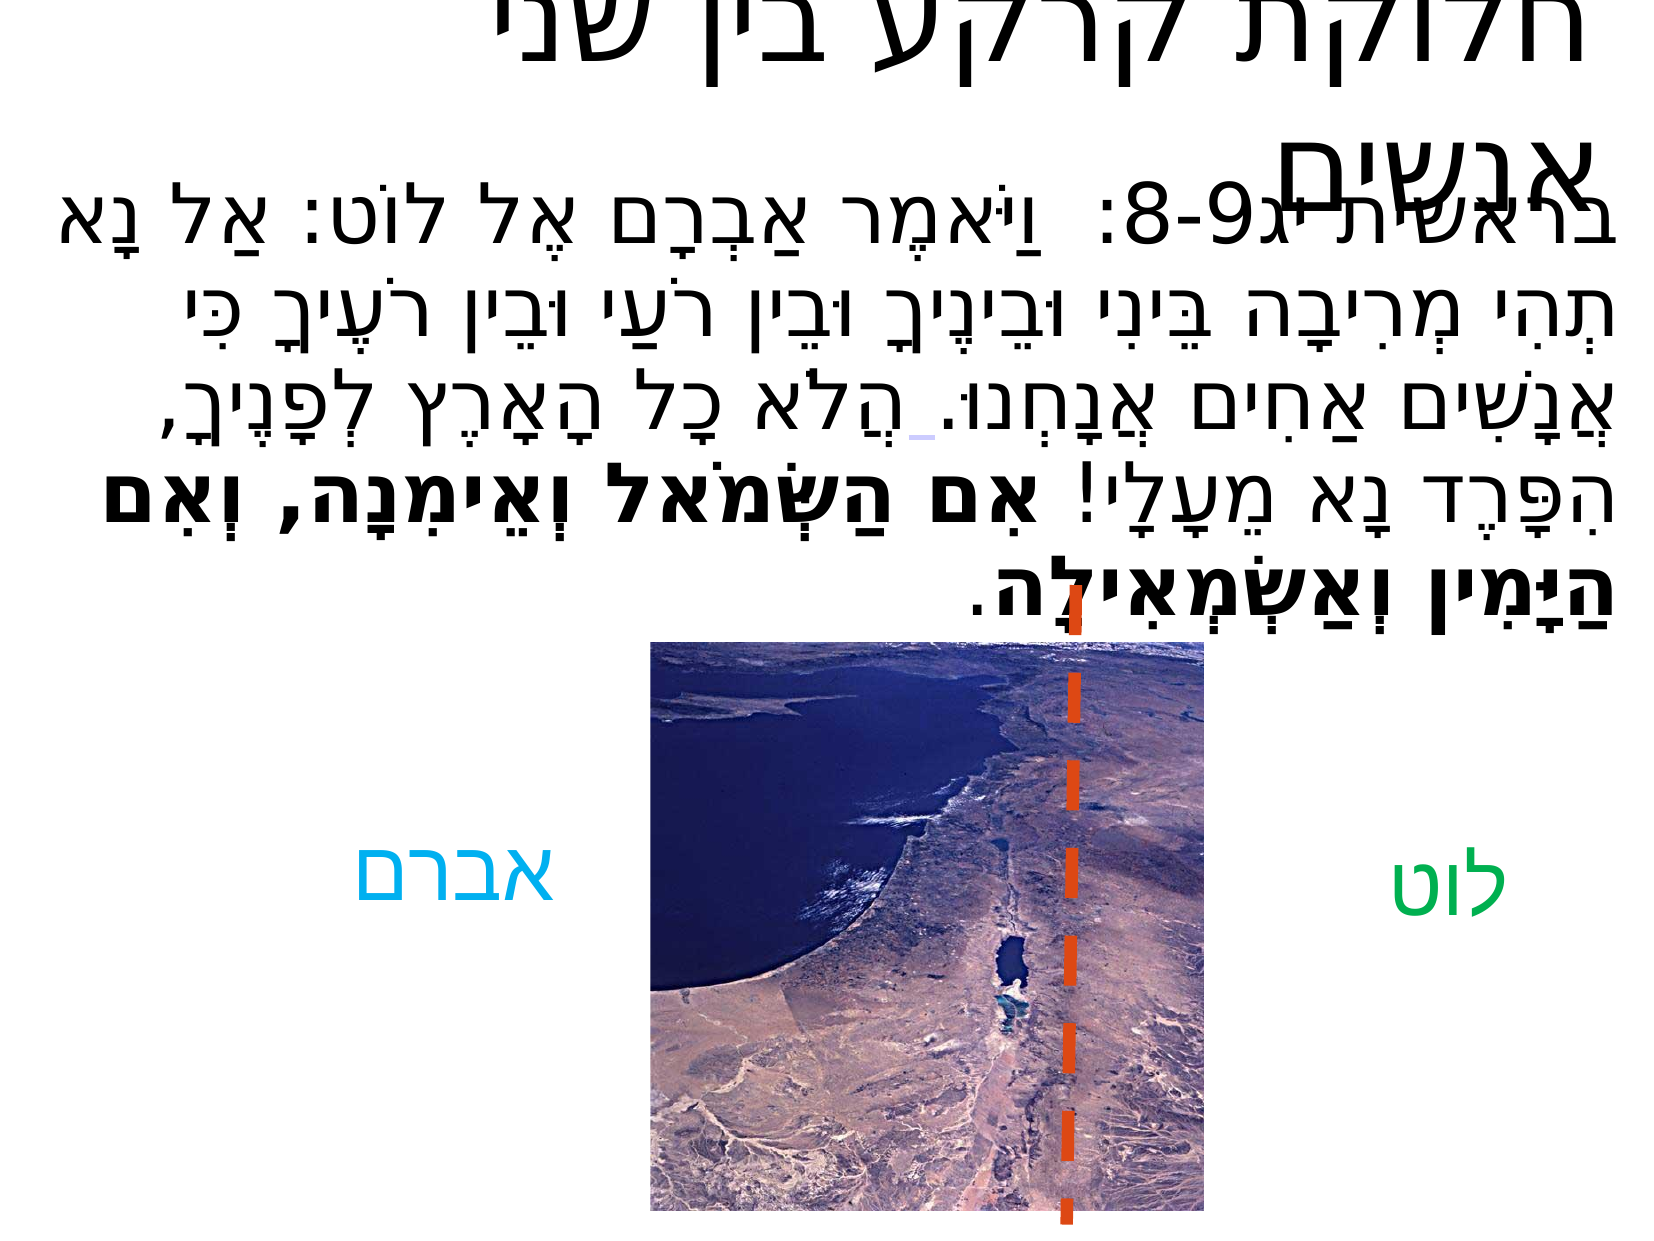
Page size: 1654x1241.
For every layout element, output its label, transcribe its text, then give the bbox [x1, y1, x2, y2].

text_box [650, 642, 1204, 1211]
text_box לוט [1290, 825, 1524, 970]
list בראשית יג8-9: וַיֹּאמֶר אַבְרָם אֶל לוֹט: אַל נָא תְהִי מְרִיבָה בֵּינִי וּבֵינֶיךָ וּבֵין רֹעַי וּבֵין רֹעֶיךָ כִּי אֲנָשִׁים אַחִים אֲנָחְנוּ. הֲלֹא כָל הָאָרֶץ לְפָנֶיךָ, הִפָּרֶד נָא מֵעָלָי! אִם הַשְּׂמֹאל וְאֵימִנָה, וְאִם הַיָּמִין וְאַשְׂמְאִילָה. [15, 165, 1621, 556]
title חלוקת קרקע בין שני אנשים [225, 6, 1654, 166]
text_box אברם [240, 810, 571, 931]
